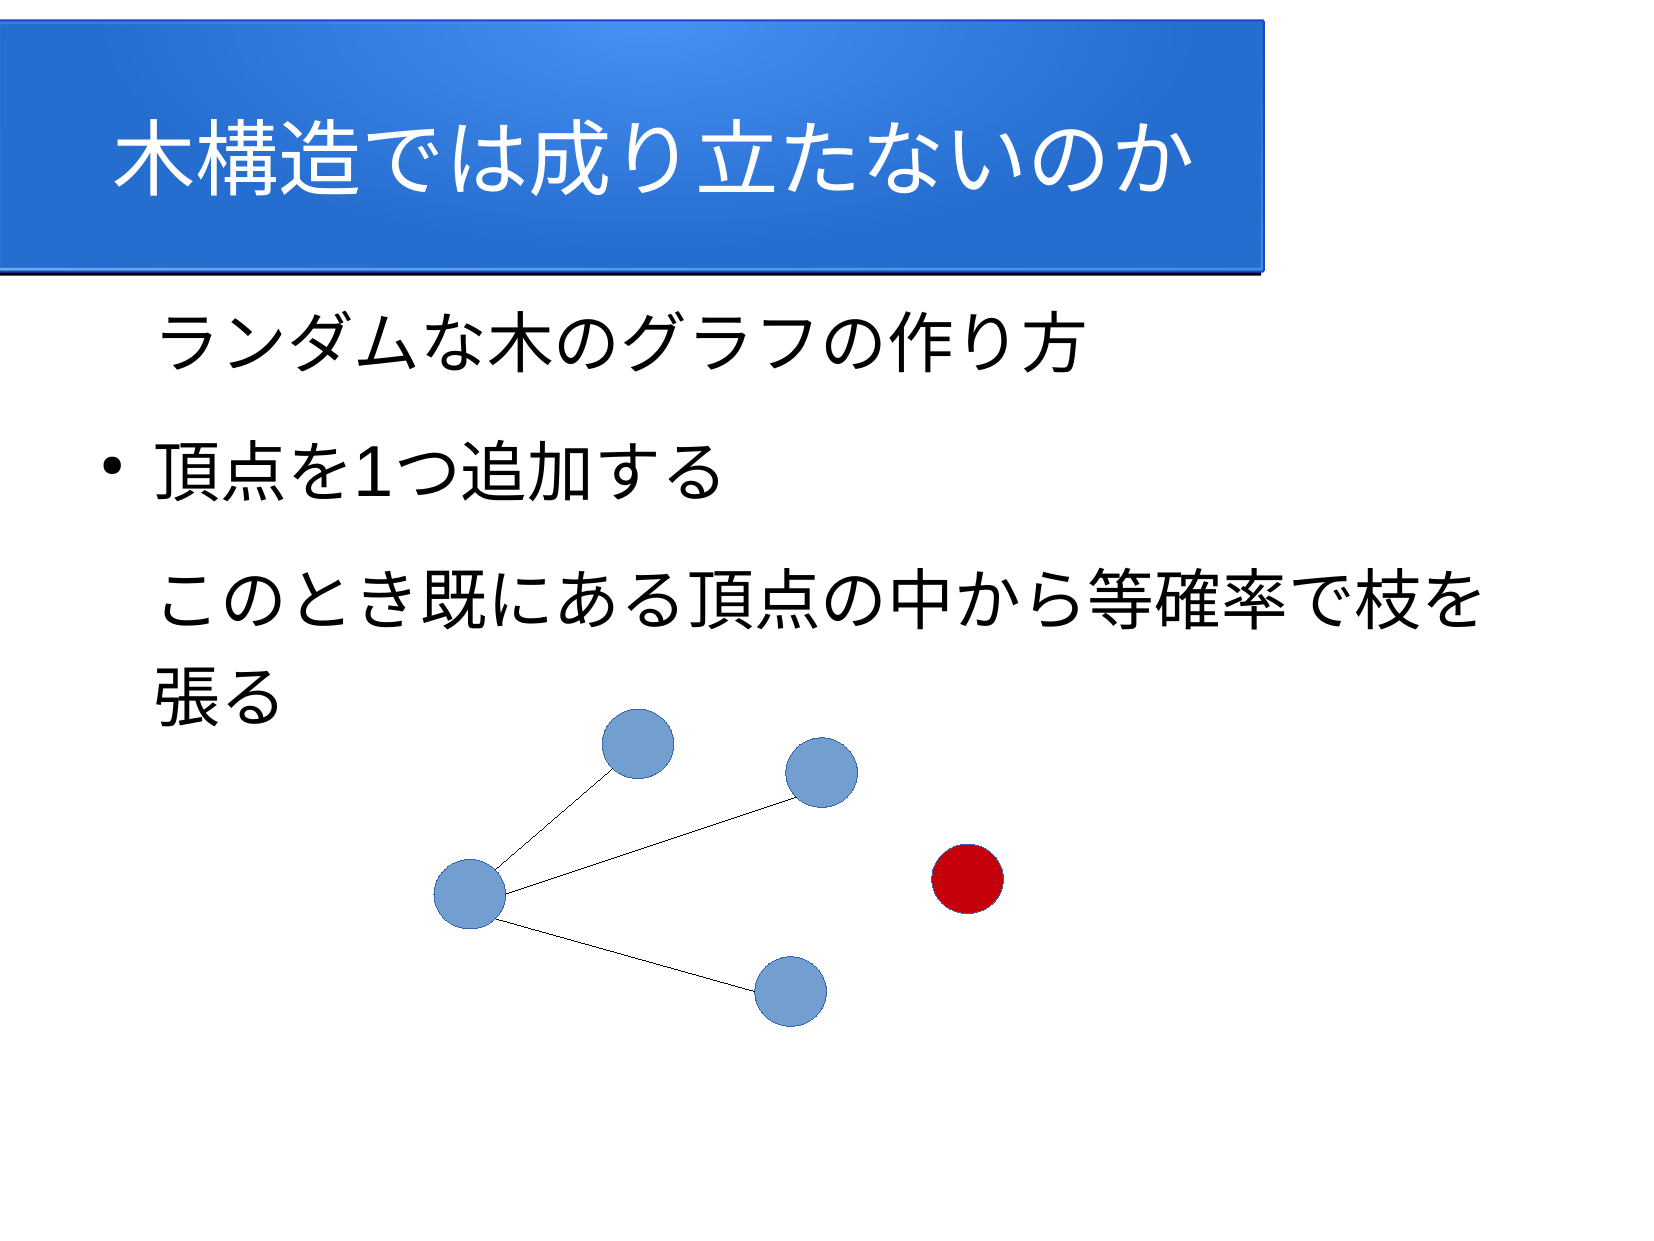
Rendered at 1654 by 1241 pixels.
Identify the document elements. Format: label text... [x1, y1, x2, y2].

text_box [785, 737, 858, 808]
text_box [602, 709, 674, 779]
text_box [931, 844, 1004, 914]
text_box [433, 859, 506, 929]
text_box [754, 956, 827, 1027]
list ランダムな木のグラフの作り方 頂点を1つ追加する このとき既にある頂点の中から等確率で枝を張る [82, 290, 1538, 1172]
title 木構造では成り立たないのか [82, 49, 1250, 257]
